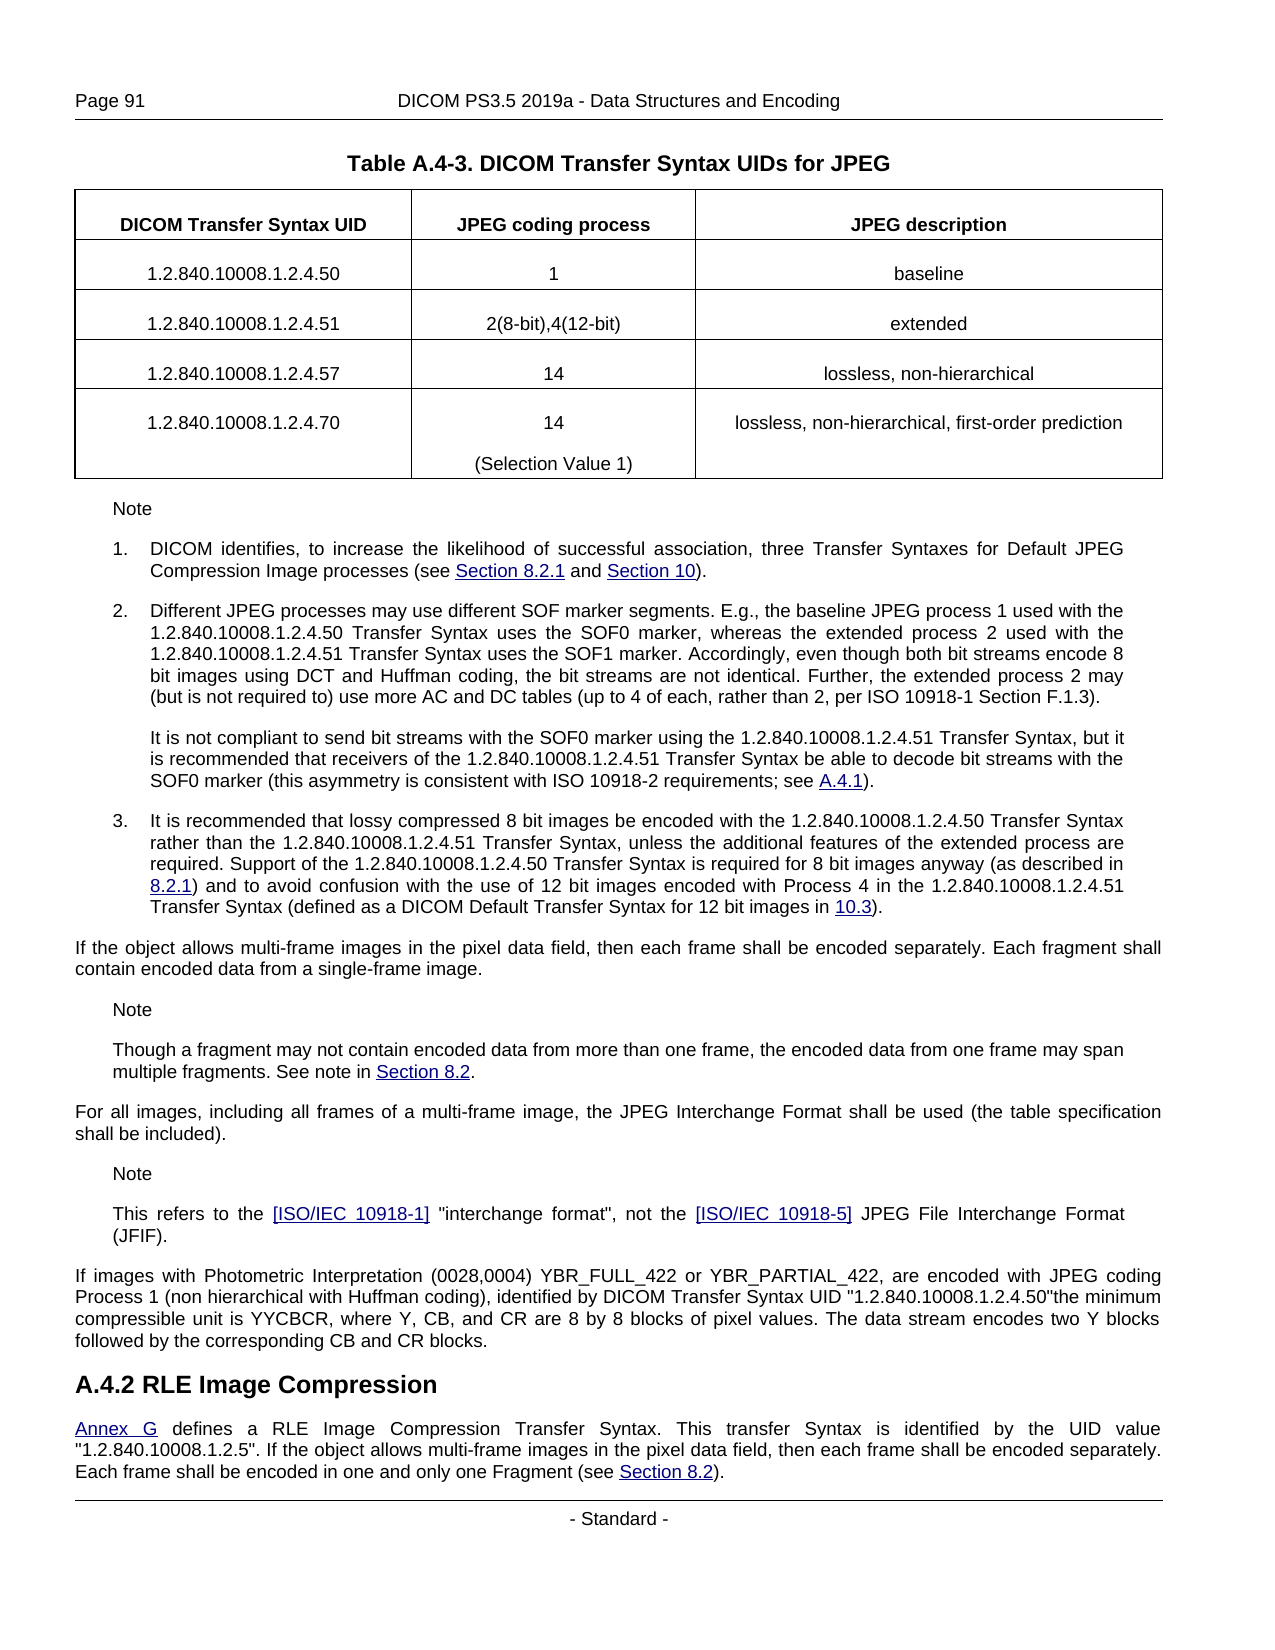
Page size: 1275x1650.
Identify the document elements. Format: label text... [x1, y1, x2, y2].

table_cell 1 [412, 240, 695, 289]
table_header DICOM Transfer Syntax UID [76, 190, 411, 239]
text A.4.2 RLE Image Compression [75, 1370, 1162, 1398]
text Note [112, 1163, 1125, 1184]
text Note [112, 498, 1125, 519]
table_cell baseline [696, 240, 1162, 289]
text Annex G defines a RLE Image Compression Transfer Syntax. This transfer Syntax is identified by the UID value "1.2.840.10008.1.2.5". If the object allows multi-frame images in the pixel data field, then each frame shall be encoded separately. Each frame shall be encoded in one and only one Fragment (see Section 8.2). [75, 1417, 1162, 1482]
text If the object allows multi-frame images in the pixel data field, then each frame shall be encoded separately. Each fragment shall contain encoded data from a single-frame image. [75, 937, 1162, 980]
table_header JPEG description [696, 190, 1162, 239]
table_cell 1.2.840.10008.1.2.4.51 [76, 290, 411, 338]
list It is not compliant to send bit streams with the SOF0 marker using the 1.2.840.10008.1.2.4.51 Transfer Syntax, but it is recommended that receivers of the 1.2.840.10008.1.2.4.51 Transfer Syntax be able to decode bit streams with the SOF0 marker (this asymmetry is consistent with ISO 10918-2 requirements; see A.4.1). [112, 727, 1125, 791]
text For all images, including all frames of a multi-frame image, the JPEG Interchange Format shall be used (the table specification shall be included). [75, 1101, 1162, 1144]
list It is recommended that lossy compressed 8 bit images be encoded with the 1.2.840.10008.1.2.4.50 Transfer Syntax rather than the 1.2.840.10008.1.2.4.51 Transfer Syntax, unless the additional features of the extended process are required. Support of the 1.2.840.10008.1.2.4.50 Transfer Syntax is required for 8 bit images anyway (as described in 8.2.1) and to avoid confusion with the use of 12 bit images encoded with Process 4 in the 1.2.840.10008.1.2.4.51 Transfer Syntax (defined as a DICOM Default Transfer Syntax for 12 bit images in 10.3). [112, 810, 1125, 918]
table_cell lossless, non-hierarchical, first-order prediction [696, 389, 1162, 478]
table_cell 1.2.840.10008.1.2.4.50 [76, 240, 411, 289]
list DICOM identifies, to increase the likelihood of successful association, three Transfer Syntaxes for Default JPEG Compression Image processes (see Section 8.2.1 and Section 10). [112, 538, 1125, 581]
text Table A.4-3. DICOM Transfer Syntax UIDs for JPEG [75, 150, 1162, 176]
list Different JPEG processes may use different SOF marker segments. E.g., the baseline JPEG process 1 used with the 1.2.840.10008.1.2.4.50 Transfer Syntax uses the SOF0 marker, whereas the extended process 2 used with the 1.2.840.10008.1.2.4.51 Transfer Syntax uses the SOF1 marker. Accordingly, even though both bit streams encode 8 bit images using DCT and Huffman coding, the bit streams are not identical. Further, the extended process 2 may (but is not required to) use more AC and DC tables (up to 4 of each, rather than 2, per ISO 10918-1 Section F.1.3). [112, 600, 1125, 708]
text If images with Photometric Interpretation (0028,0004) YBR_FULL_422 or YBR_PARTIAL_422, are encoded with JPEG coding Process 1 (non hierarchical with Huffman coding), identified by DICOM Transfer Syntax UID "1.2.840.10008.1.2.4.50"the minimum compressible unit is YYCBCR, where Y, CB, and CR are 8 by 8 blocks of pixel values. The data stream encodes two Y blocks followed by the corresponding CB and CR blocks. [75, 1265, 1162, 1351]
table_cell lossless, non-hierarchical [696, 340, 1162, 388]
table_header JPEG coding process [412, 190, 695, 239]
table_cell 14 (Selection Value 1) [412, 389, 695, 478]
table_cell extended [696, 290, 1162, 338]
text This refers to the [ISO/IEC 10918-1] "interchange format", not the [ISO/IEC 10918-5] JPEG File Interchange Format (JFIF). [112, 1203, 1125, 1246]
text Note [112, 998, 1125, 1020]
text Though a fragment may not contain encoded data from more than one frame, the encoded data from one frame may span multiple fragments. See note in Section 8.2. [112, 1039, 1125, 1082]
table_cell 1.2.840.10008.1.2.4.57 [76, 340, 411, 388]
table_cell 1.2.840.10008.1.2.4.70 [76, 389, 411, 478]
table_cell 14 [412, 340, 695, 388]
table_cell 2(8-bit),4(12-bit) [412, 290, 695, 338]
